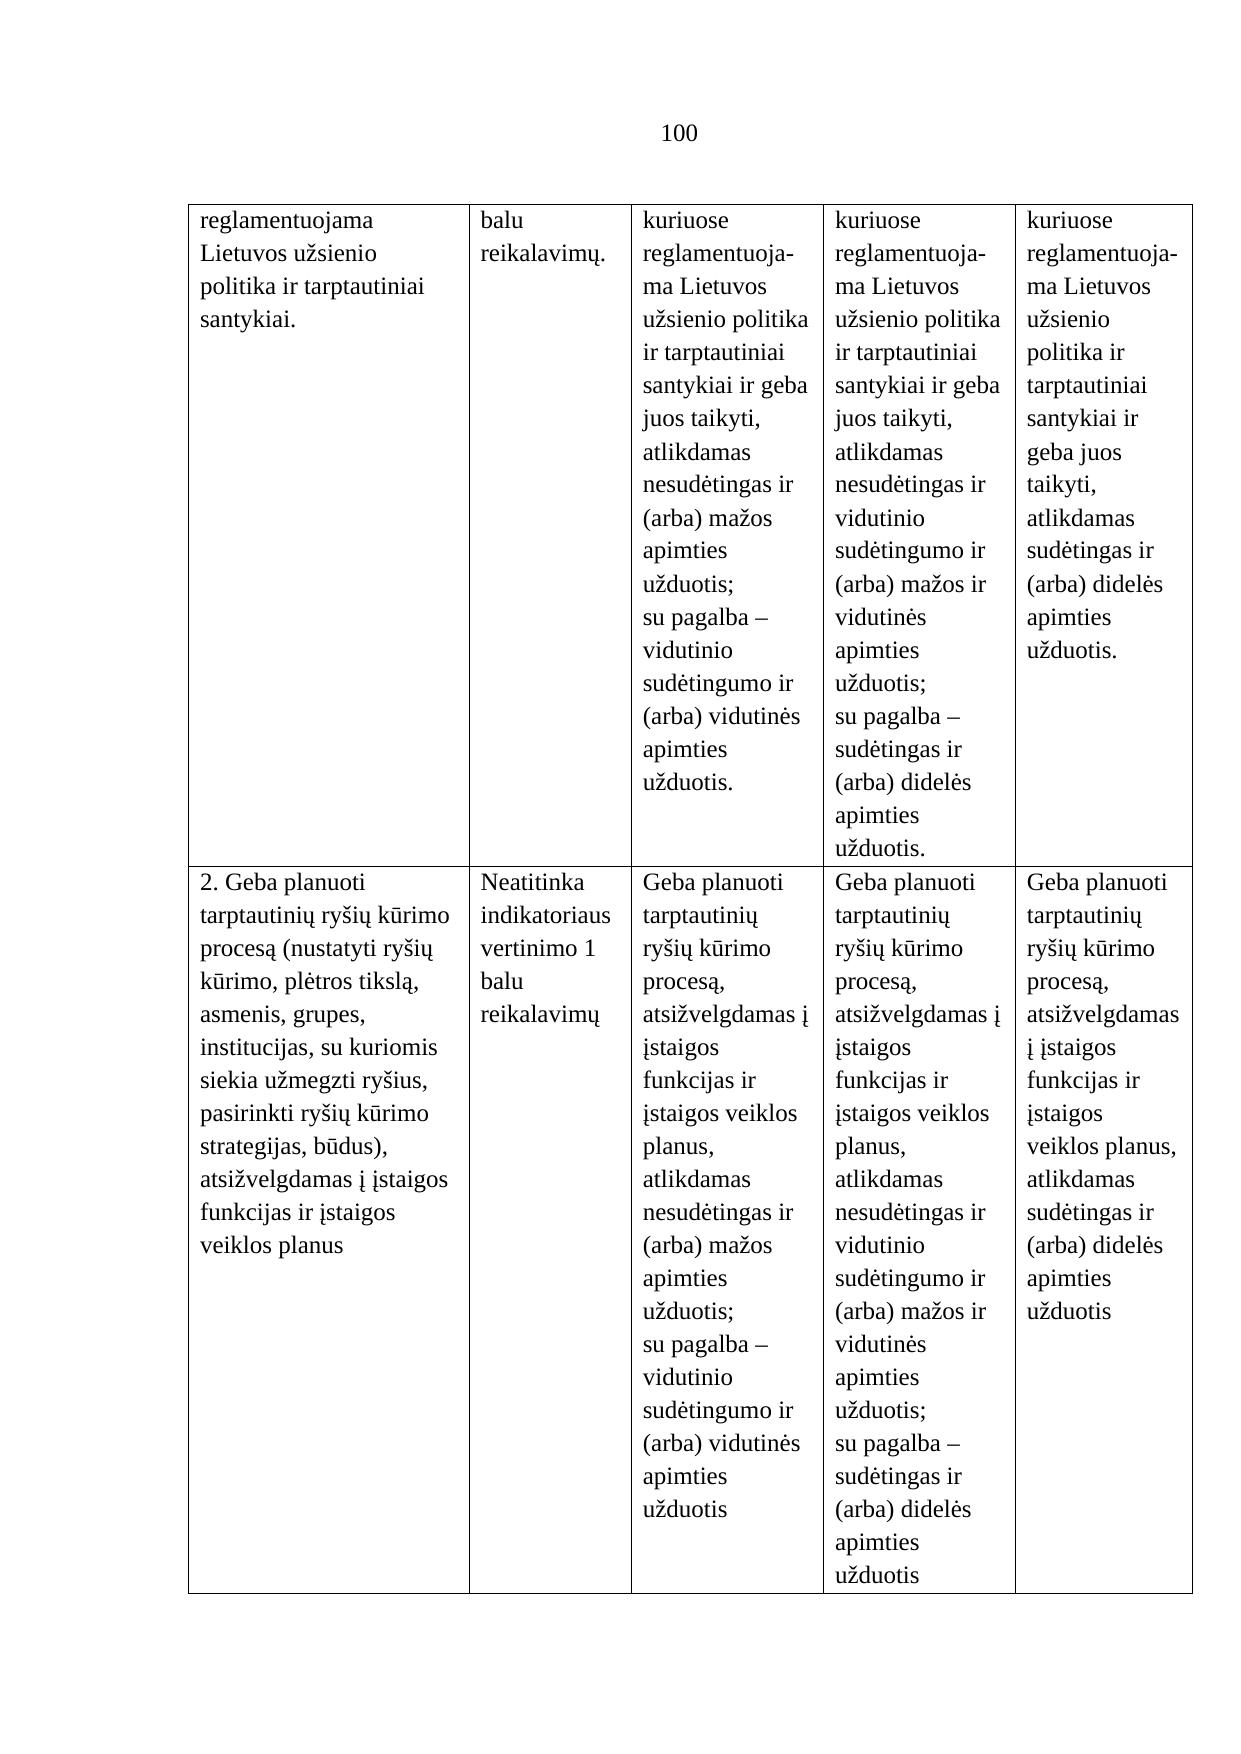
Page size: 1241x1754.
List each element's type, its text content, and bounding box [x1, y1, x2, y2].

table_cell kuriuose reglamentuoja-ma Lietuvos užsienio politika ir tarptautiniai santykiai ir geba juos taikyti, atlikdamas sudėtingas ir (arba) didelės apimties užduotis. [1016, 205, 1192, 866]
table_cell kuriuose reglamentuoja-ma Lietuvos užsienio politika ir tarptautiniai santykiai ir geba juos taikyti, atlikdamas nesudėtingas ir (arba) mažos apimties užduotis; su pagalba – vidutinio sudėtingumo ir (arba) vidutinės apimties užduotis. [632, 205, 823, 866]
table_cell balu reikalavimų. [470, 205, 631, 866]
table_cell Geba planuoti tarptautinių ryšių kūrimo procesą, atsižvelgdamas į įstaigos funkcijas ir įstaigos veiklos planus, atlikdamas sudėtingas ir (arba) didelės apimties užduotis [1016, 867, 1192, 1593]
table_cell Geba planuoti tarptautinių ryšių kūrimo procesą, atsižvelgdamas į įstaigos funkcijas ir įstaigos veiklos planus, atlikdamas nesudėtingas ir (arba) mažos apimties užduotis; su pagalba – vidutinio sudėtingumo ir (arba) vidutinės apimties užduotis [632, 867, 823, 1593]
table_cell kuriuose reglamentuoja-ma Lietuvos užsienio politika ir tarptautiniai santykiai ir geba juos taikyti, atlikdamas nesudėtingas ir vidutinio sudėtingumo ir (arba) mažos ir vidutinės apimties užduotis; su pagalba – sudėtingas ir (arba) didelės apimties užduotis. [824, 205, 1015, 866]
table_cell reglamentuojama Lietuvos užsienio politika ir tarptautiniai santykiai. [189, 205, 469, 866]
table_cell Neatitinka indikatoriaus vertinimo 1 balu reikalavimų [470, 867, 631, 1593]
table_cell 2. Geba planuoti tarptautinių ryšių kūrimo procesą (nustatyti ryšių kūrimo, plėtros tikslą, asmenis, grupes, institucijas, su kuriomis siekia užmegzti ryšius, pasirinkti ryšių kūrimo strategijas, būdus), atsižvelgdamas į įstaigos funkcijas ir įstaigos veiklos planus [189, 867, 469, 1593]
table_cell Geba planuoti tarptautinių ryšių kūrimo procesą, atsižvelgdamas į įstaigos funkcijas ir įstaigos veiklos planus, atlikdamas nesudėtingas ir vidutinio sudėtingumo ir (arba) mažos ir vidutinės apimties užduotis; su pagalba – sudėtingas ir (arba) didelės apimties užduotis [824, 867, 1015, 1593]
